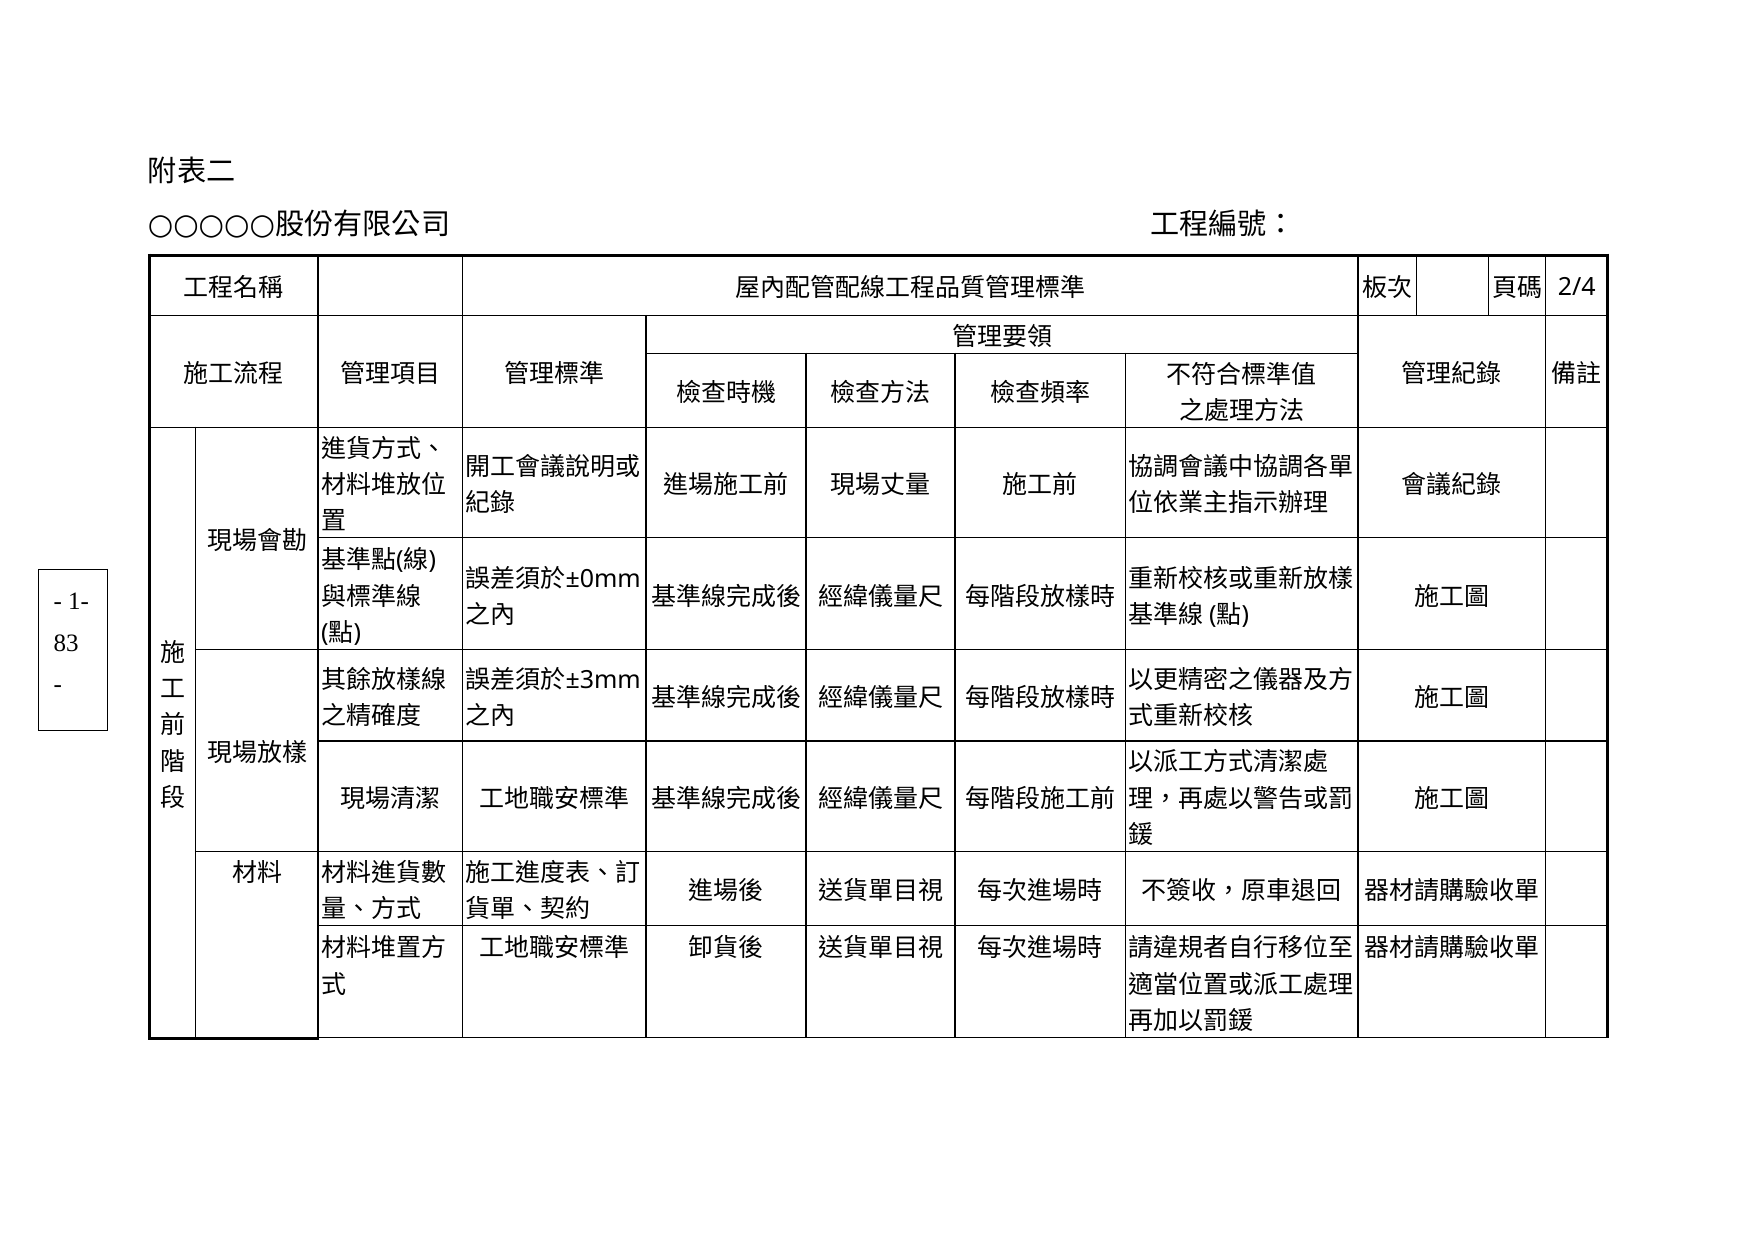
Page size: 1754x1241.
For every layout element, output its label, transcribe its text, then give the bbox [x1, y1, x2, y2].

table_cell [1546, 926, 1606, 1037]
table_header [319, 257, 462, 315]
table_cell 不符合標準值 之處理方法 [1126, 354, 1357, 427]
table_cell 請違規者自行移位至適當位置或派工處理再加以罰鍰 [1126, 926, 1357, 1037]
table_cell 管理紀錄 [1359, 316, 1545, 427]
table_cell 材料 [196, 852, 317, 1037]
table_cell 誤差須於±0mm之內 [463, 538, 645, 649]
table_cell [1546, 428, 1606, 537]
table_header 工程名稱 [151, 257, 317, 315]
table_cell 施工圖 [1359, 650, 1545, 740]
table_cell 現場清潔 [319, 742, 462, 851]
table_cell 開工會議說明或紀錄 [463, 428, 645, 537]
table_cell 每次進場時 [956, 926, 1125, 1037]
table_header 頁碼 [1489, 257, 1545, 315]
text 附表二 [148, 148, 1606, 190]
table_cell 工地職安標準 [463, 926, 645, 1037]
table_cell 送貨單目視 [807, 852, 954, 925]
table_cell 經緯儀量尺 [807, 650, 954, 740]
table_cell 基準線完成後 [647, 538, 805, 649]
table_cell 每階段放樣時 [956, 538, 1125, 649]
table_header 2/4 [1546, 257, 1606, 315]
table_cell 施工圖 [1359, 742, 1545, 851]
table_cell 每階段施工前 [956, 742, 1125, 851]
table_cell 進場施工前 [647, 428, 805, 537]
table_cell [1546, 650, 1606, 740]
table_cell 現場放樣 [196, 650, 317, 851]
table_cell 以派工方式清潔處理，再處以警告或罰鍰 [1126, 742, 1357, 851]
table_cell 每次進場時 [956, 852, 1125, 925]
table_cell 基準線完成後 [647, 650, 805, 740]
table_cell 現場會勘 [196, 428, 317, 649]
table_cell 施工進度表、訂貨單、契約 [463, 852, 645, 925]
table_header 屋內配管配線工程品質管理標準 [463, 257, 1357, 315]
table_cell 以更精密之儀器及方式重新校核 [1126, 650, 1357, 740]
table_cell 卸貨後 [647, 926, 805, 1037]
table_cell 施工前階段 [151, 428, 195, 1037]
table_cell 檢查方法 [807, 354, 954, 427]
table_cell 備註 [1546, 316, 1606, 427]
table_header [1417, 257, 1488, 315]
table_cell [1546, 742, 1606, 851]
table_cell 每階段放樣時 [956, 650, 1125, 740]
table_cell 施工圖 [1359, 538, 1545, 649]
table_cell 其餘放樣線之精確度 [319, 650, 462, 740]
table_cell 進貨方式、材料堆放位置 [319, 428, 462, 537]
table_cell 器材請購驗收單 [1359, 852, 1545, 925]
table_header 板次 [1359, 257, 1416, 315]
table_cell 重新校核或重新放樣基準線 (點) [1126, 538, 1357, 649]
table_cell 基準線完成後 [647, 742, 805, 851]
table_cell 經緯儀量尺 [807, 742, 954, 851]
table_cell 基準點(線)與標準線(點) [319, 538, 462, 649]
table_cell 不簽收，原車退回 [1126, 852, 1357, 925]
table_cell 管理要領 [647, 316, 1357, 352]
table_cell 材料堆置方式 [319, 926, 462, 1037]
table_cell 施工前 [956, 428, 1125, 537]
table_cell 現場丈量 [807, 428, 954, 537]
table_cell 誤差須於±3mm之內 [463, 650, 645, 740]
table_cell [1546, 852, 1606, 925]
table_cell 經緯儀量尺 [807, 538, 954, 649]
table_cell 檢查時機 [647, 354, 805, 427]
table_cell 工地職安標準 [463, 742, 645, 851]
table_cell 管理項目 [319, 316, 462, 427]
table_cell 材料進貨數量、方式 [319, 852, 462, 925]
table_cell 施工流程 [151, 316, 317, 427]
table_cell 送貨單目視 [807, 926, 954, 1037]
table_cell 管理標準 [463, 316, 645, 427]
table_cell 協調會議中協調各單位依業主指示辦理 [1126, 428, 1357, 537]
table_cell 進場後 [647, 852, 805, 925]
table_cell 會議紀錄 [1359, 428, 1545, 537]
table_cell [1546, 538, 1606, 649]
table_cell 器材請購驗收單 [1359, 926, 1545, 1037]
text ○○○○○股份有限公司 工程編號： [148, 201, 1606, 243]
table_cell 檢查頻率 [956, 354, 1125, 427]
